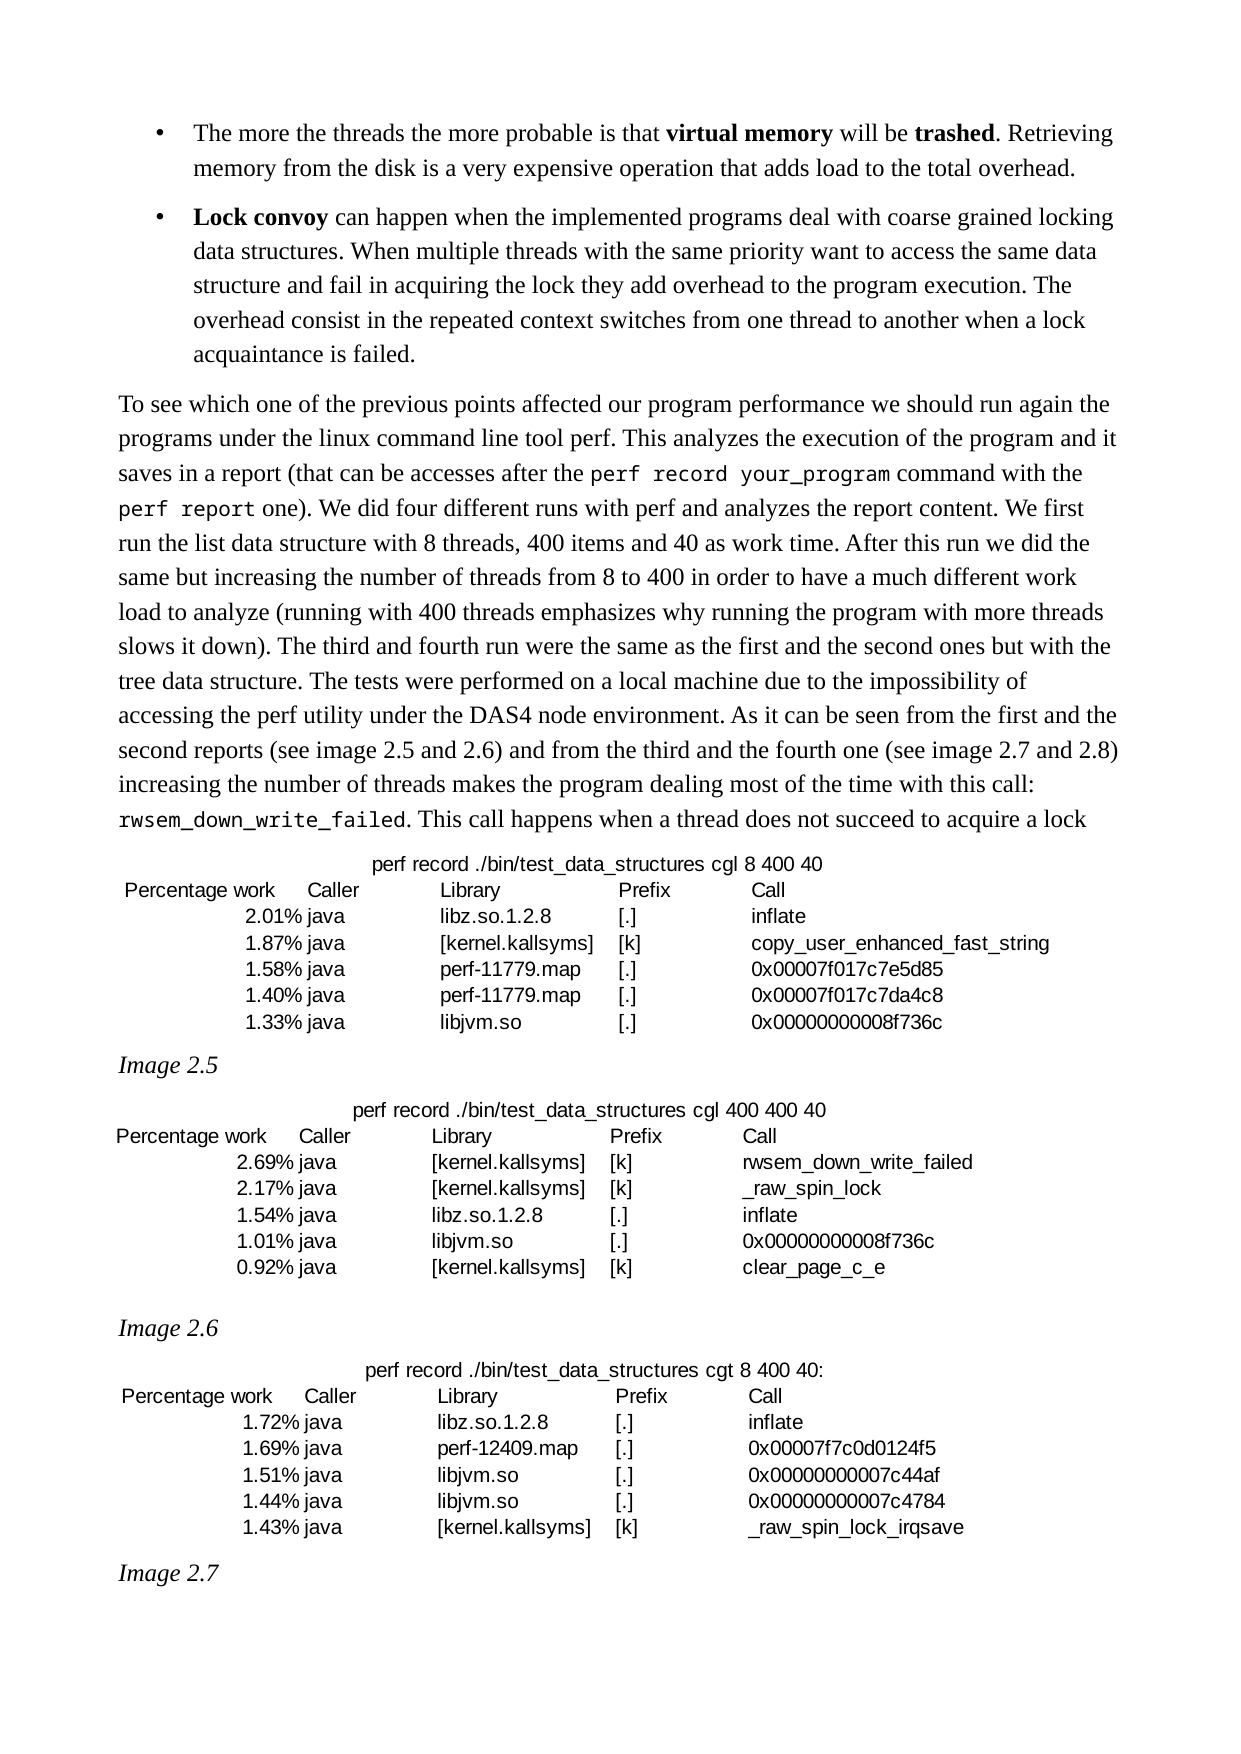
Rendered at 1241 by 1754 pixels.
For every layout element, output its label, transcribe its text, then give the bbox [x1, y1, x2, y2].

text Image 2.5 [118, 1050, 1122, 1079]
list Lock convoy can happen when the implemented programs deal with coarse grained locking data structures. When multiple threads with the same priority want to access the same data structure and fail in acquiring the lock they add overhead to the program execution. The overhead consist in the repeated context switches from one thread to another when a lock acquaintance is failed. [156, 202, 1122, 368]
list The more the threads the more probable is that virtual memory will be trashed. Retrieving memory from the disk is a very expensive operation that adds load to the total overhead. [156, 118, 1122, 181]
text To see which one of the previous points affected our program performance we should run again the programs under the linux command line tool perf. This analyzes the execution of the program and it saves in a report (that can be accesses after the perf record your_program command with the perf report one). We did four different runs with perf and analyzes the report content. We first run the list data structure with 8 threads, 400 items and 40 as work time. After this run we did the same but increasing the number of threads from 8 to 400 in order to have a much different work load to analyze (running with 400 threads emphasizes why running the program with more threads slows it down). The third and fourth run were the same as the first and the second ones but with the tree data structure. The tests were performed on a local machine due to the impossibility of accessing the perf utility under the DAS4 node environment. As it can be seen from the first and the second reports (see image 2.5 and 2.6) and from the third and the fourth one (see image 2.7 and 2.8) increasing the number of threads makes the program dealing most of the time with this call: rwsem_down_write_failed. This call happens when a thread does not succeed to acquire a lock [118, 389, 1122, 833]
text Image 2.7 [118, 1558, 1122, 1587]
text Image 2.6 [118, 1313, 1122, 1342]
